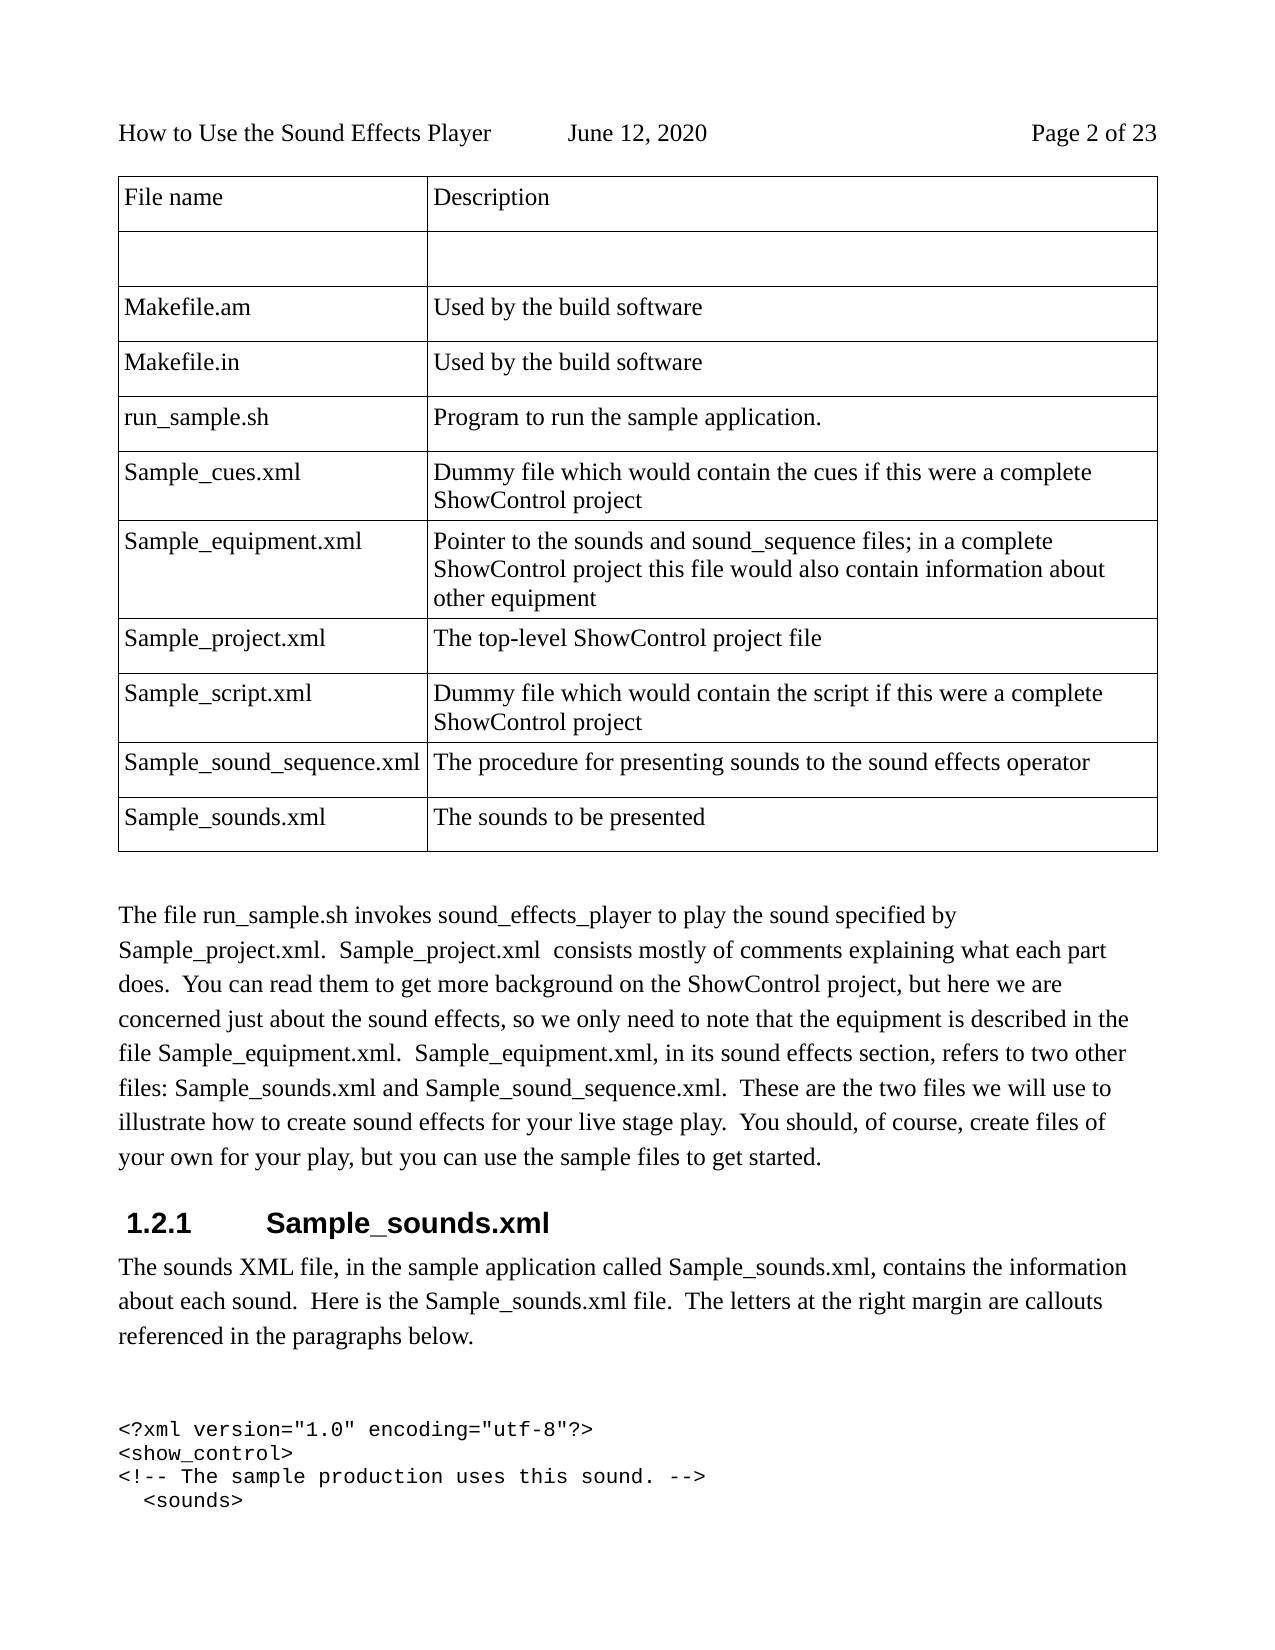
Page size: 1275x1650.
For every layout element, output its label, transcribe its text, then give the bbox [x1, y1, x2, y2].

table_cell Makefile.in [119, 342, 427, 396]
table_cell Sample_project.xml [119, 619, 427, 673]
table_cell Dummy file which would contain the script if this were a complete ShowControl project [428, 674, 1157, 742]
table_cell Used by the build software [428, 342, 1157, 396]
table_header File name [119, 177, 427, 231]
table_cell The sounds to be presented [428, 798, 1157, 851]
text <!-- The sample production uses this sound. --> [118, 1466, 1157, 1490]
table_cell The top-level ShowControl project file [428, 619, 1157, 673]
table_cell Sample_script.xml [119, 674, 427, 742]
table_cell run_sample.sh [119, 397, 427, 451]
table_cell Used by the build software [428, 287, 1157, 341]
table_cell [119, 232, 427, 286]
table_cell Program to run the sample application. [428, 397, 1157, 451]
table_cell Dummy file which would contain the cues if this were a complete ShowControl project [428, 452, 1157, 520]
table_header Description [428, 177, 1157, 231]
table_cell [428, 232, 1157, 286]
subtitle Sample_sounds.xml [118, 1206, 1157, 1239]
table_cell The procedure for presenting sounds to the sound effects operator [428, 743, 1157, 797]
table_cell Makefile.am [119, 287, 427, 341]
text The file run_sample.sh invokes sound_effects_player to play the sound specified by Sample_project.xml. Sample_project.xml consists mostly of comments explaining what each part does. You can read them to get more background on the ShowControl project, but here we are concerned just about the sound effects, so we only need to note that the equipment is described in the file Sample_equipment.xml. Sample_equipment.xml, in its sound effects section, refers to two other files: Sample_sounds.xml and Sample_sound_sequence.xml. These are the two files we will use to illustrate how to create sound effects for your live stage play. You should, of course, create files of your own for your play, but you can use the sample files to get started. [118, 901, 1157, 1171]
text The sounds XML file, in the sample application called Sample_sounds.xml, contains the information about each sound. Here is the Sample_sounds.xml file. The letters at the right margin are callouts referenced in the paragraphs below. [118, 1252, 1157, 1349]
table_cell Sample_cues.xml [119, 452, 427, 520]
table_cell Sample_equipment.xml [119, 521, 427, 618]
text <sounds> [118, 1490, 1157, 1513]
table_cell Pointer to the sounds and sound_sequence files; in a complete ShowControl project this file would also contain information about other equipment [428, 521, 1157, 618]
text <?xml version="1.0" encoding="utf-8"?> [118, 1419, 1157, 1443]
table_cell Sample_sounds.xml [119, 798, 427, 851]
text <show_control> [118, 1443, 1157, 1466]
table_cell Sample_sound_sequence.xml [119, 743, 427, 797]
